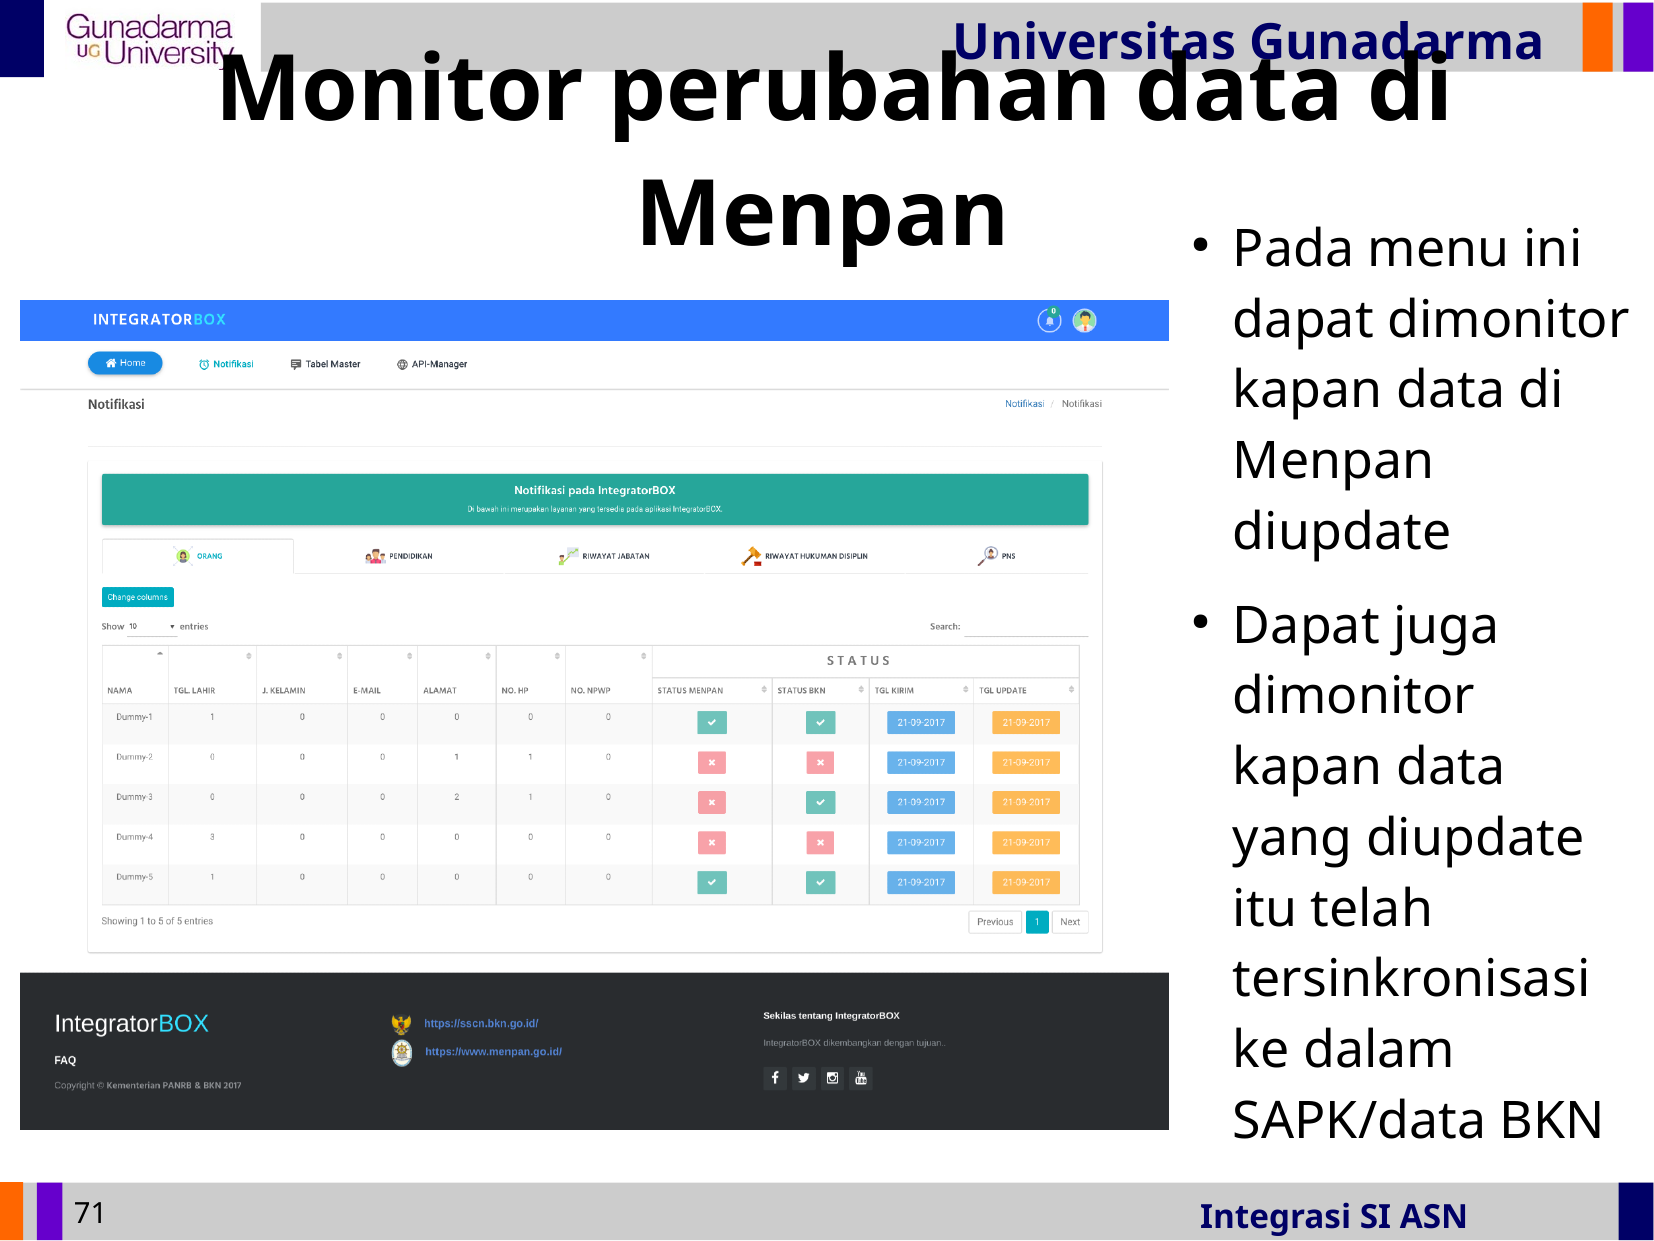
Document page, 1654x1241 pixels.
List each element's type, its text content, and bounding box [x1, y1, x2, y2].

list Pada menu ini dapat dimonitor kapan data di Menpan diupdate Dapat juga dimonitor kapan data yang diupdate itu telah tersinkronisasi ke dalam SAPK/data BKN [1177, 210, 1633, 1171]
picture [20, 300, 1169, 1130]
title Monitor perubahan data di Menpan [78, 84, 1592, 211]
picture [65, 0, 235, 70]
